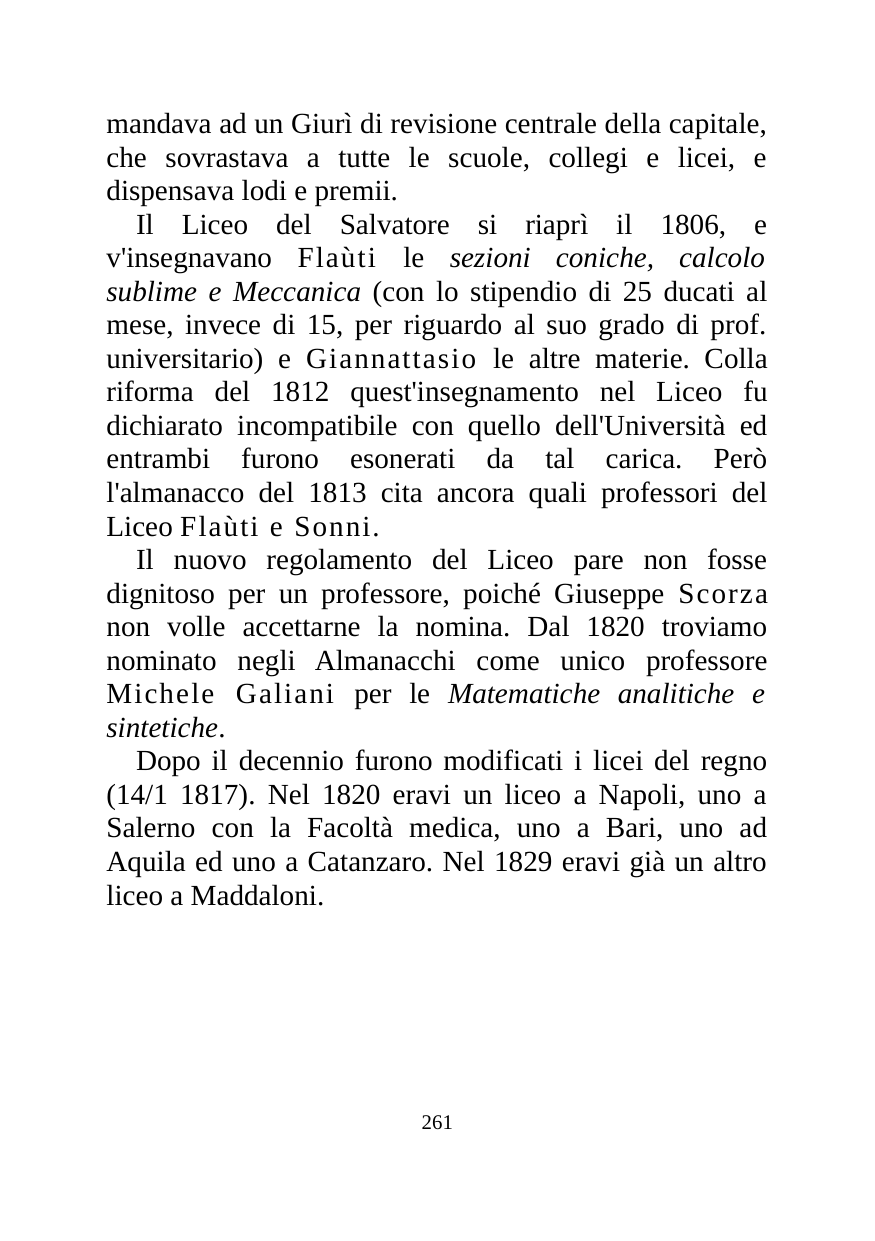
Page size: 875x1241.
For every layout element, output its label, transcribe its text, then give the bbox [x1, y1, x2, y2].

text mandava ad un Giurì di revisione centrale della capitale, che sovrastava a tutte le scuole, collegi e licei, e dispensava lodi e premii. [106, 106, 768, 207]
text Il nuovo regolamento del Liceo pare non fosse dignitoso per un professore, poiché Giuseppe Scorza non volle accettarne la nomina. Dal 1820 troviamo nominato negli Almanacchi come unico professore Michele Galiani per le Matematiche analitiche e sintetiche. [106, 542, 768, 743]
text Il Liceo del Salvatore si riaprì il 1806, e v'insegnavano Flaùti le sezioni coniche, calcolo sublime e Meccanica (con lo stipendio di 25 ducati al mese, invece di 15, per riguardo al suo grado di prof. universitario) e Giannattasio le altre materie. Colla riforma del 1812 quest'insegnamento nel Liceo fu dichiarato incompatibile con quello dell'Università ed entrambi furono esonerati da tal carica. Però l'almanacco del 1813 cita ancora quali professori del Liceo Flaùti e Sonni. [106, 207, 768, 542]
text Dopo il decennio furono modificati i licei del regno (14/1 1817). Nel 1820 eravi un liceo a Napoli, uno a Salerno con la Facoltà medica, uno a Bari, uno ad Aquila ed uno a Catanzaro. Nel 1829 eravi già un altro liceo a Maddaloni. [106, 743, 768, 911]
